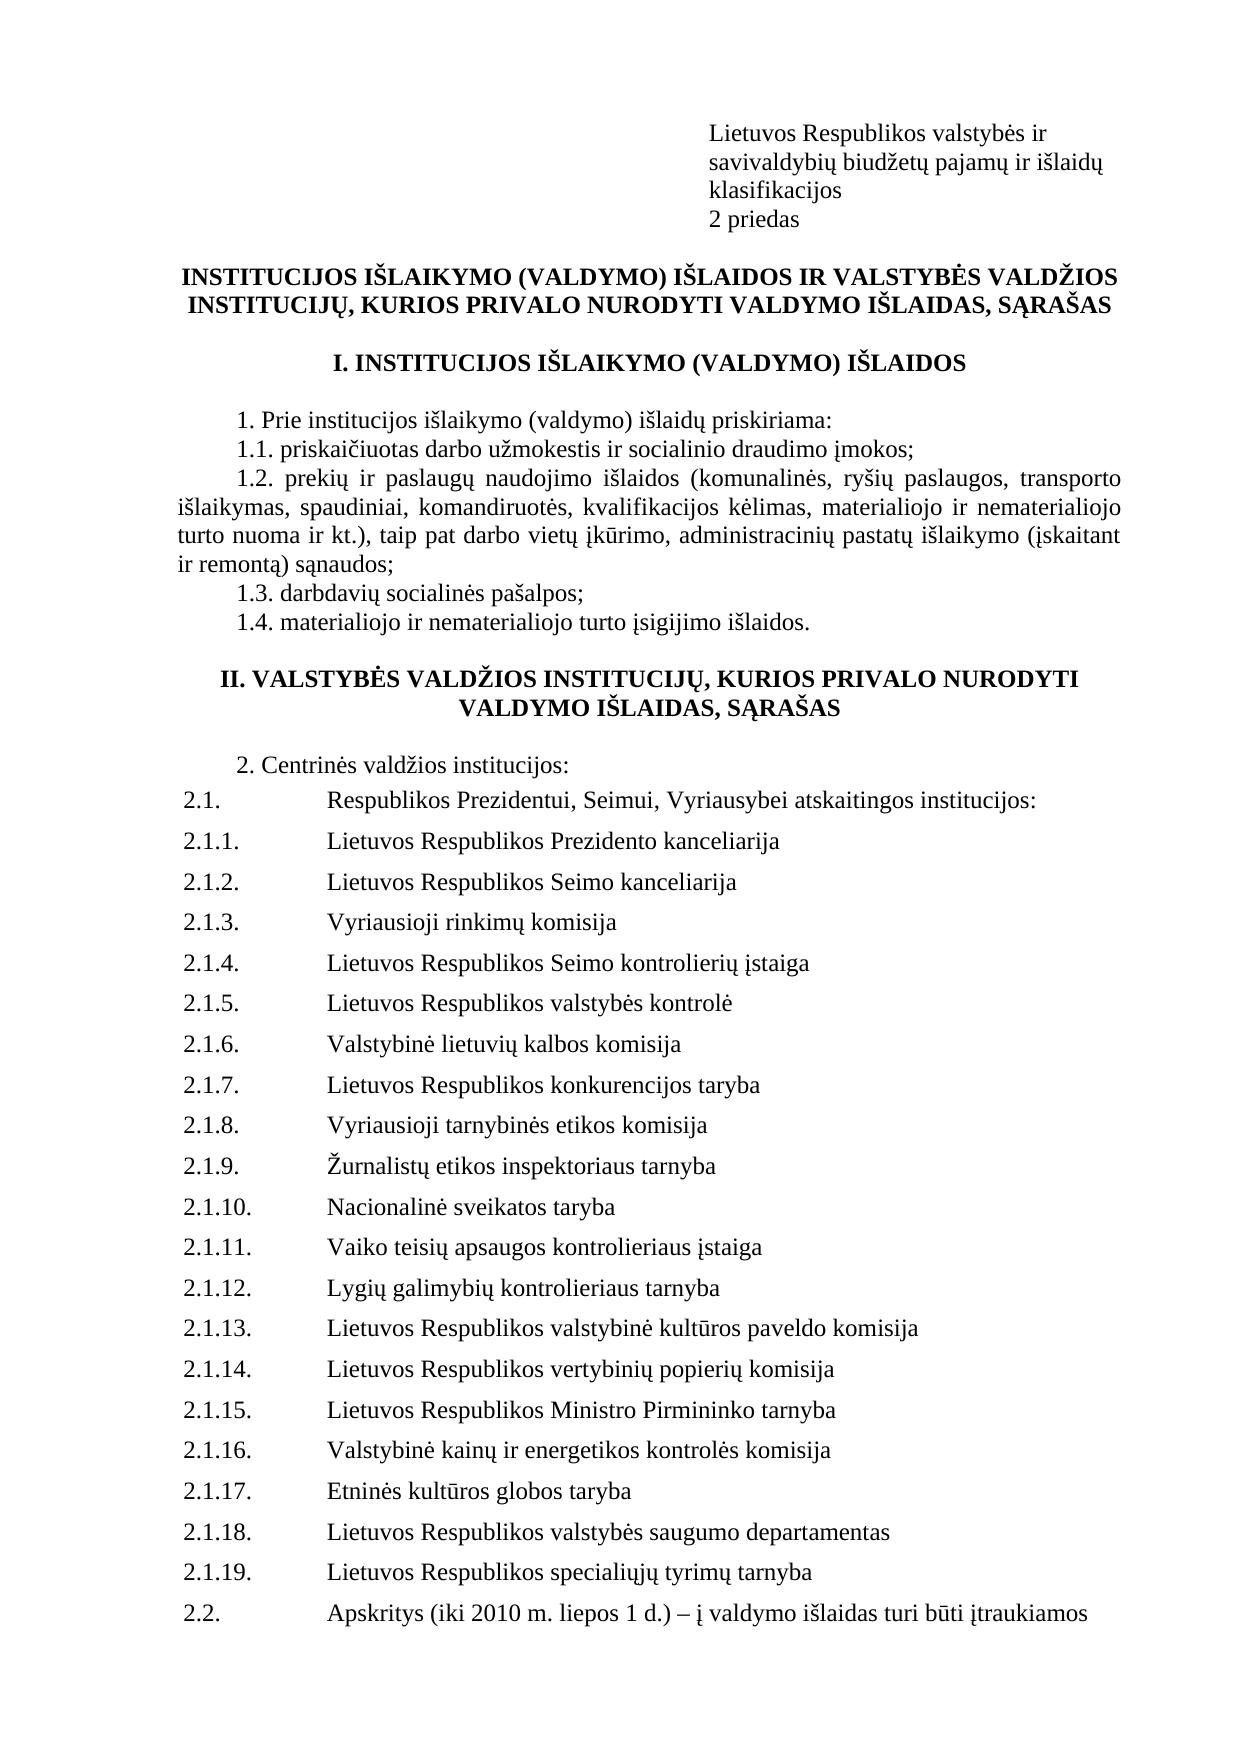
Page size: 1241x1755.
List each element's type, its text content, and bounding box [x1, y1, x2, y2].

table_cell 2.1.16. [177, 1429, 321, 1470]
table_cell 2.1.4. [177, 942, 321, 982]
table_cell 2.1.2. [177, 861, 321, 901]
text INSTITUCIJOS IŠLAIKYMO (VALDYMO) IŠLAIDOS IR Valstybės valdžios institucijų, kurios privalo NURODYti valdymo išlaidas, sąrašas [177, 262, 1122, 319]
text savivaldybių biudžetų pajamų ir išlaidų [177, 147, 1122, 176]
text 2 priedas [177, 204, 1122, 233]
text 1.4. materialiojo ir nematerialiojo turto įsigijimo išlaidos. [177, 607, 1122, 636]
table_cell 2.1.7. [177, 1064, 321, 1104]
table_cell Valstybinė lietuvių kalbos komisija [321, 1023, 1122, 1064]
table_cell 2.1.6. [177, 1023, 321, 1064]
table_cell 2.1.11. [177, 1226, 321, 1267]
table_cell Lietuvos Respublikos valstybės saugumo departamentas [321, 1511, 1122, 1551]
table_cell Vyriausioji tarnybinės etikos komisija [321, 1104, 1122, 1145]
table_cell Lietuvos Respublikos valstybės kontrolė [321, 983, 1122, 1023]
table_cell 2.1.1. [177, 820, 321, 861]
table_cell Nacionalinė sveikatos taryba [321, 1186, 1122, 1226]
table_cell Vaiko teisių apsaugos kontrolieriaus įstaiga [321, 1226, 1122, 1267]
table_cell Vyriausioji rinkimų komisija [321, 901, 1122, 942]
text 1. Prie institucijos išlaikymo (valdymo) išlaidų priskiriama: [177, 406, 1122, 434]
text I. INSTITUCIJOS IŠLAIKYMO (VALDYMO) IŠLAIDOS [177, 348, 1122, 377]
table_cell 2.1.17. [177, 1470, 321, 1511]
table_cell Lietuvos Respublikos Seimo kontrolierių įstaiga [321, 942, 1122, 982]
table_cell Apskritys (iki 2010 m. liepos 1 d.) – į valdymo išlaidas turi būti įtraukiamos [321, 1592, 1122, 1632]
text 2. Centrinės valdžios institucijos: [177, 751, 1122, 779]
table_cell 2.1.3. [177, 901, 321, 942]
text 1.1. priskaičiuotas darbo užmokestis ir socialinio draudimo įmokos; [177, 434, 1122, 463]
text Lietuvos Respublikos valstybės ir [709, 118, 1122, 147]
text II. Valstybės valdžios institucijų, kurios privalo nurodyti valdymo išlaidas, sąrašas [177, 664, 1122, 722]
text klasifikacijos [177, 176, 1122, 204]
text 1.2. prekių ir paslaugų naudojimo išlaidos (komunalinės, ryšių paslaugos, transporto išlaikymas, spaudiniai, komandiruotės, kvalifikacijos kėlimas, materialiojo ir nematerialiojo turto nuoma ir kt.), taip pat darbo vietų įkūrimo, administracinių pastatų išlaikymo (įskaitant ir remontą) sąnaudos; [177, 463, 1122, 578]
table_cell 2.1.9. [177, 1145, 321, 1186]
table_header Respublikos Prezidentui, Seimui, Vyriausybei atskaitingos institucijos: [321, 779, 1122, 820]
table_cell 2.1.8. [177, 1104, 321, 1145]
table_cell Lietuvos Respublikos Seimo kanceliarija [321, 861, 1122, 901]
table_cell Lietuvos Respublikos specialiųjų tyrimų tarnyba [321, 1551, 1122, 1592]
table_cell Lietuvos Respublikos Ministro Pirmininko tarnyba [321, 1389, 1122, 1429]
table_cell 2.1.5. [177, 983, 321, 1023]
table_cell 2.1.14. [177, 1348, 321, 1389]
table_cell Valstybinė kainų ir energetikos kontrolės komisija [321, 1429, 1122, 1470]
table_cell Lygių galimybių kontrolieriaus tarnyba [321, 1267, 1122, 1307]
table_cell 2.1.15. [177, 1389, 321, 1429]
table_cell 2.1.19. [177, 1551, 321, 1592]
table_cell Lietuvos Respublikos konkurencijos taryba [321, 1064, 1122, 1104]
table_cell Žurnalistų etikos inspektoriaus tarnyba [321, 1145, 1122, 1186]
table_cell Lietuvos Respublikos Prezidento kanceliarija [321, 820, 1122, 861]
table_cell 2.1.13. [177, 1308, 321, 1348]
table_cell 2.2. [177, 1592, 321, 1632]
table_cell 2.1.12. [177, 1267, 321, 1307]
text 1.3. darbdavių socialinės pašalpos; [177, 578, 1122, 607]
table_cell Lietuvos Respublikos valstybinė kultūros paveldo komisija [321, 1308, 1122, 1348]
table_cell Lietuvos Respublikos vertybinių popierių komisija [321, 1348, 1122, 1389]
table_cell 2.1.10. [177, 1186, 321, 1226]
table_cell 2.1.18. [177, 1511, 321, 1551]
table_header 2.1. [177, 779, 321, 820]
table_cell Etninės kultūros globos taryba [321, 1470, 1122, 1511]
